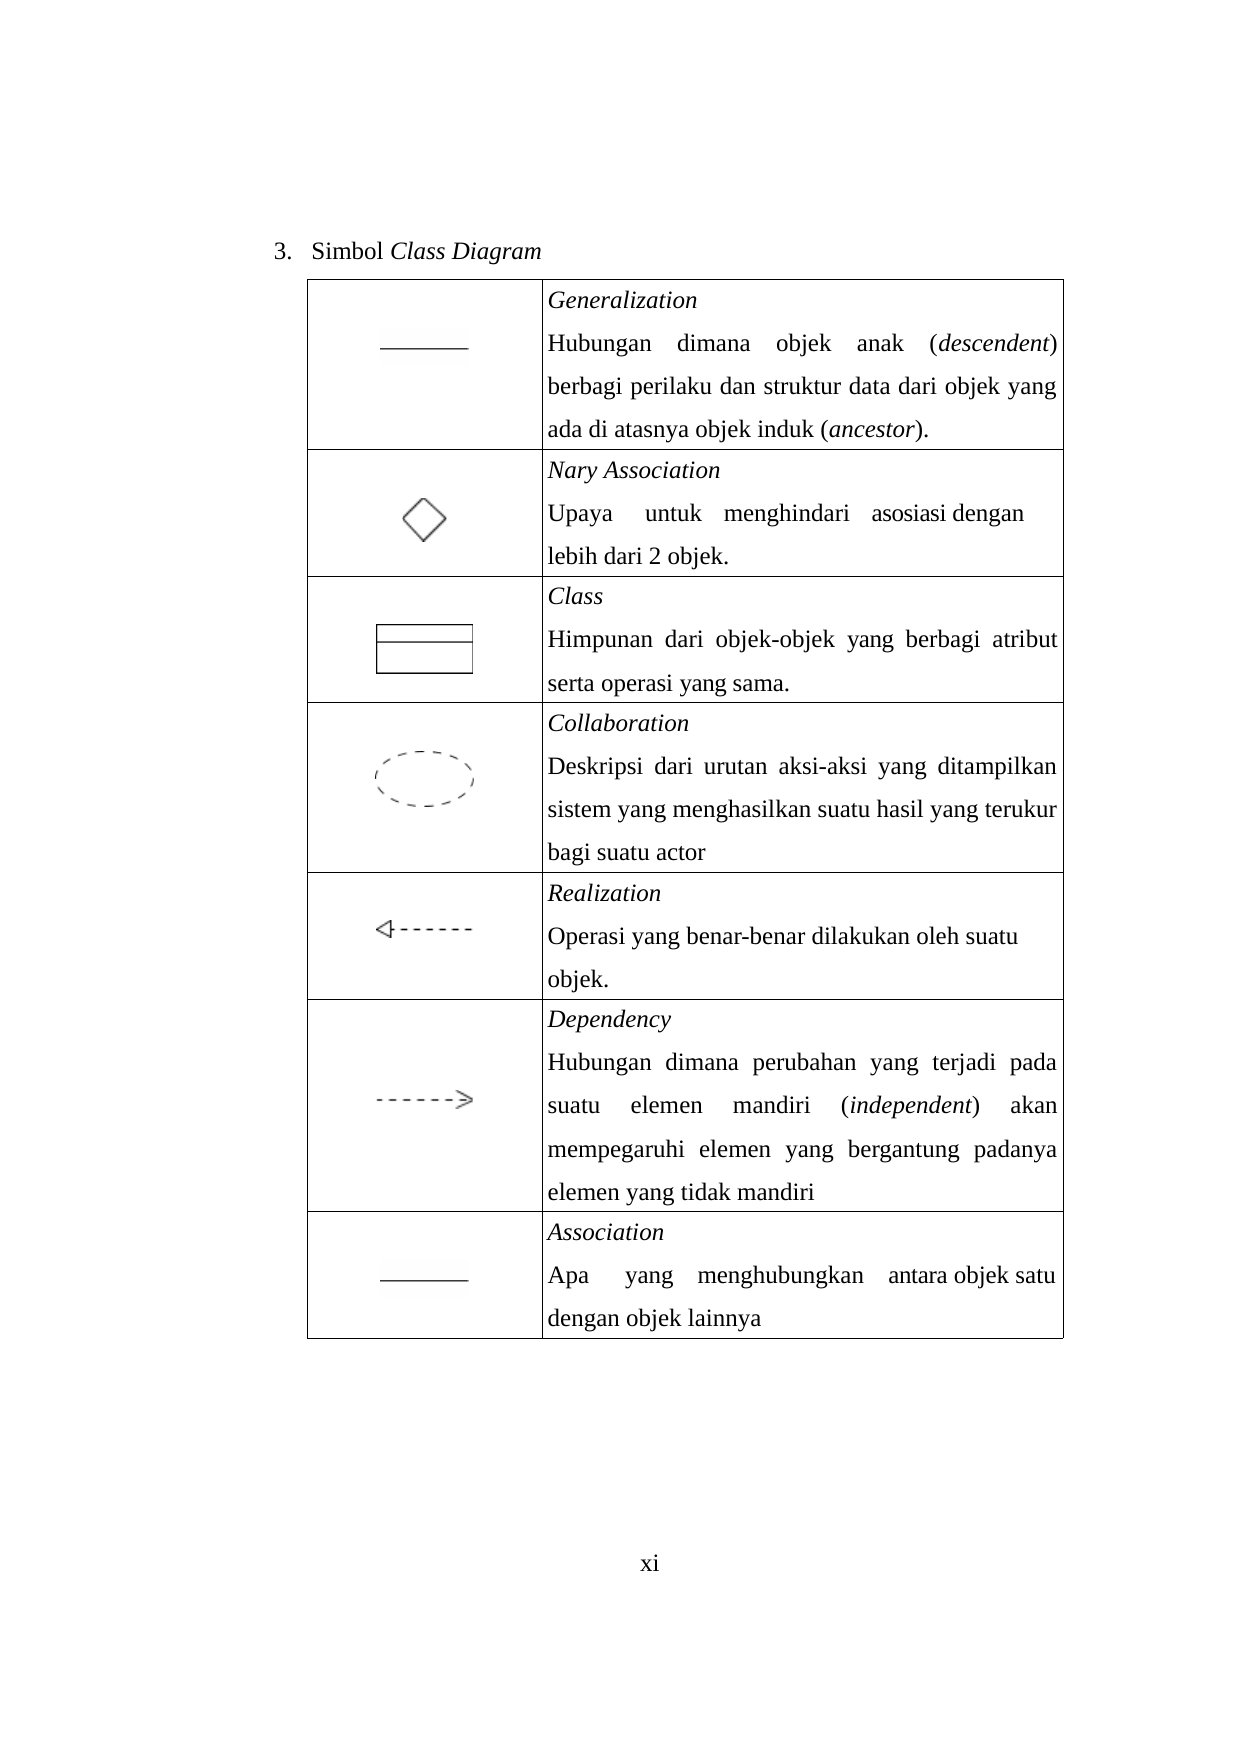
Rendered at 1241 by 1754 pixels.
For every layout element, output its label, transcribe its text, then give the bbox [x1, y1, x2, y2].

table_header Generalization Hubungan dimana objek anak (descendent) berbagi perilaku dan struktur data dari objek yang ada di atasnya objek induk (ancestor). [543, 280, 1063, 449]
table_cell [308, 703, 542, 872]
picture [376, 1090, 473, 1109]
table_cell [308, 577, 542, 702]
table_cell Dependency Hubungan dimana perubahan yang terjadi pada suatu elemen mandiri (independent) akan mempegaruhi elemen yang bergantung padanya elemen yang tidak mandiri [543, 1000, 1063, 1211]
table_header [308, 280, 542, 449]
table_cell [308, 1000, 542, 1211]
picture [402, 498, 447, 542]
table_cell Association Apa yang menghubungkan antara objek satu dengan objek lainnya [543, 1212, 1063, 1338]
list Simbol Class Diagram [274, 236, 1063, 265]
table_cell Realization Operasi yang benar-benar dilakukan oleh suatu objek. [543, 873, 1063, 998]
table_cell [308, 1212, 542, 1338]
table_cell Nary Association Upaya untuk menghindari asosiasi dengan lebih dari 2 objek. [543, 450, 1063, 576]
picture [375, 751, 474, 807]
picture [380, 1260, 469, 1298]
picture [376, 920, 473, 938]
table_cell Collaboration Deskripsi dari urutan aksi-aksi yang ditampilkan sistem yang menghasilkan suatu hasil yang terukur bagi suatu actor [543, 703, 1063, 872]
picture [376, 624, 473, 674]
picture [380, 328, 469, 366]
table_cell [308, 873, 542, 998]
table_cell Class Himpunan dari objek-objek yang berbagi atribut serta operasi yang sama. [543, 577, 1063, 702]
table_cell [308, 450, 542, 576]
